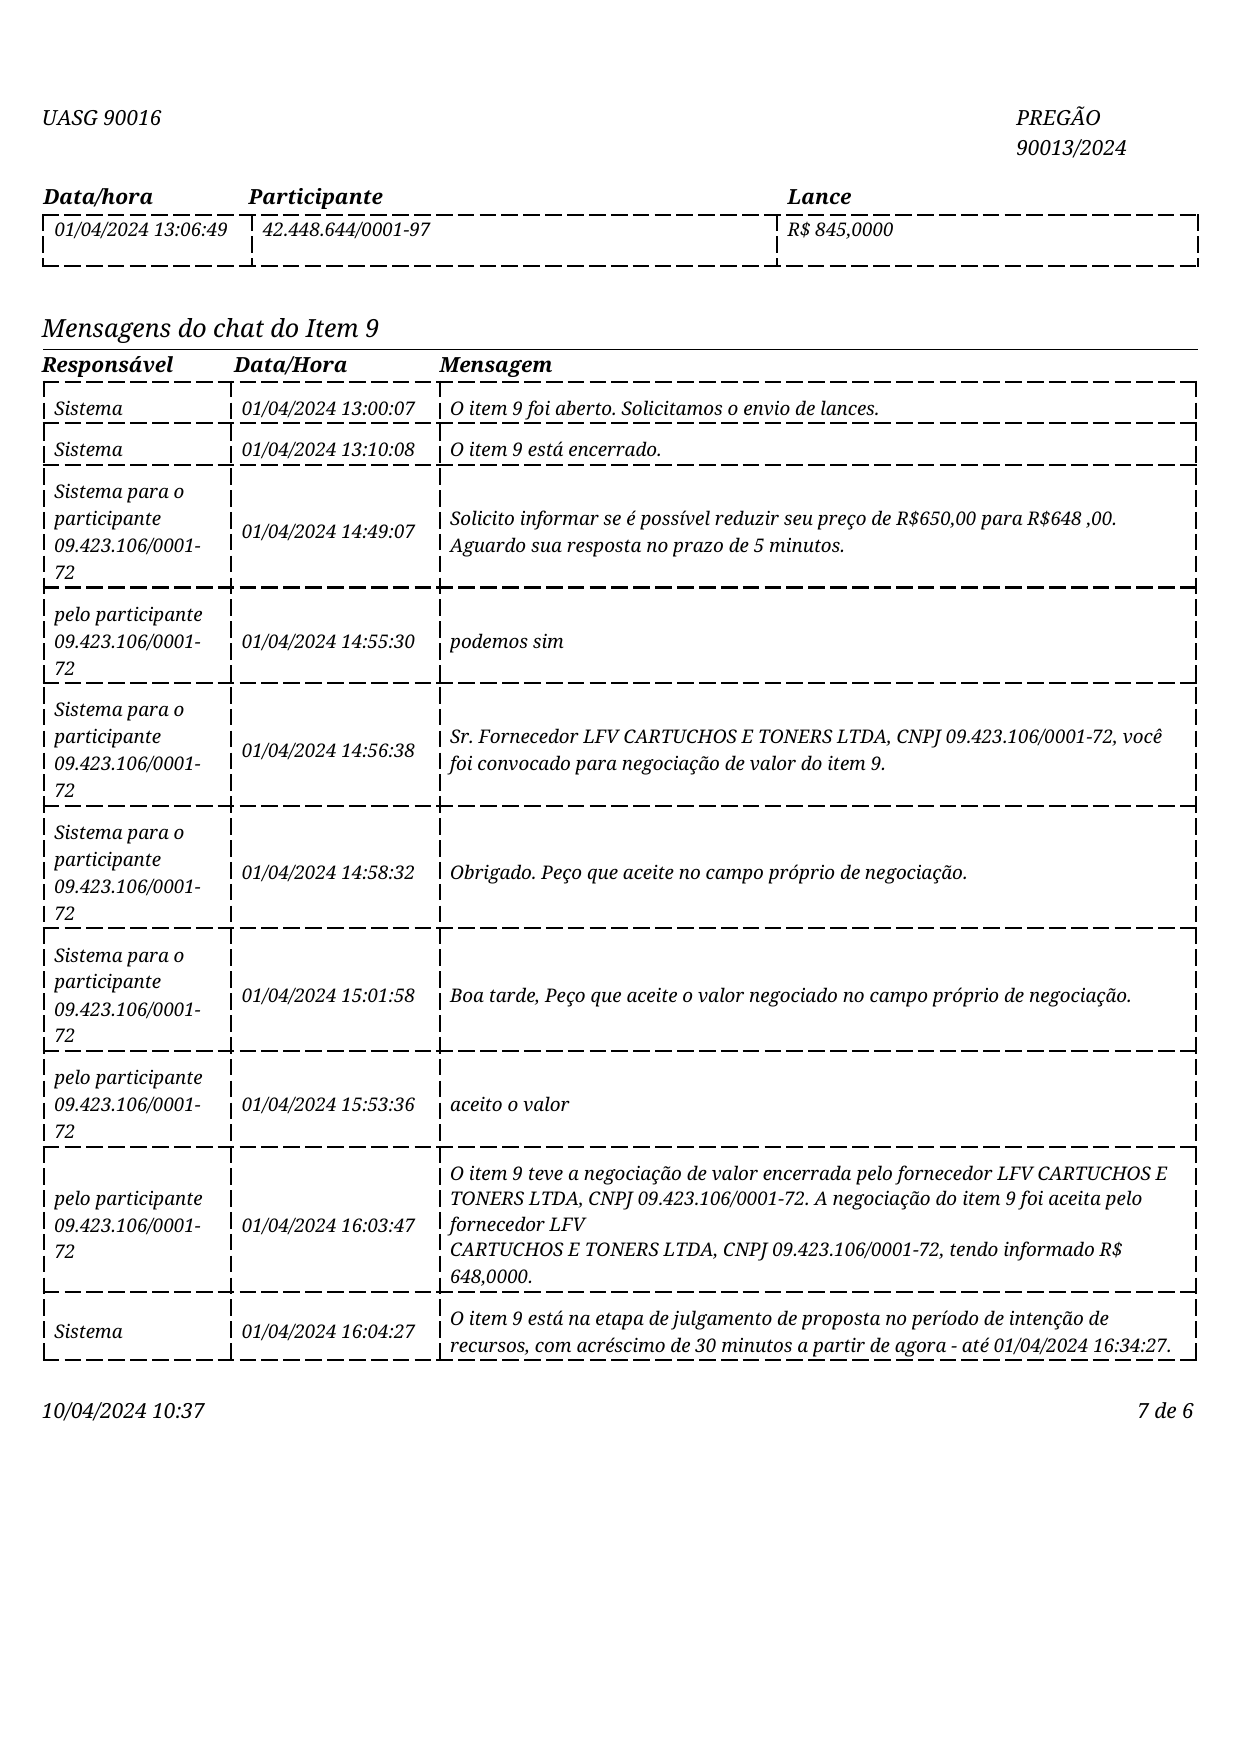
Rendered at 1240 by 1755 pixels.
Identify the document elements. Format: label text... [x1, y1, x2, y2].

table_cell 01/04/2024 14:49:07 [231, 464, 439, 586]
table_cell pelo participante 09.423.106/0001-72 [44, 1050, 231, 1146]
table_cell Data/hora Participante [43, 166, 777, 214]
table_cell O item 9 está encerrado. [440, 422, 1196, 464]
table_cell 01/04/2024 13:06:49 [43, 214, 252, 265]
table_cell [777, 265, 1016, 348]
table_cell Obrigado. Peço que aceite no campo próprio de negociação. [440, 805, 1196, 927]
table_cell Mensagens do chat do Item 9 [43, 265, 777, 348]
table_cell Sistema para o participante 09.423.106/0001-72 [44, 805, 231, 927]
table_cell pelo participante 09.423.106/0001-72 [44, 1146, 231, 1291]
table_cell Sistema [44, 422, 231, 464]
table_cell [1016, 265, 1198, 348]
table_cell Boa tarde, Peço que aceite o valor negociado no campo próprio de negociação. [440, 927, 1196, 1050]
table_header PREGÃO 90013/2024 [1016, 103, 1198, 166]
table_cell 01/04/2024 16:03:47 [231, 1146, 439, 1291]
table_cell aceito o valor [440, 1050, 1196, 1146]
table_cell Lance [777, 166, 1016, 214]
table_cell 01/04/2024 15:01:58 [231, 927, 439, 1050]
table_header O item 9 foi aberto. Solicitamos o envio de lances. [440, 381, 1196, 422]
table_cell podemos sim [440, 586, 1196, 682]
table_cell Solicito informar se é possível reduzir seu preço de R$650,00 para R$648 ,00. Aguardo sua resposta no prazo de 5 minutos. [440, 464, 1196, 586]
table_cell O item 9 está na etapa de julgamento de proposta no período de intenção de recursos, com acréscimo de 30 minutos a partir de agora - até 01/04/2024 16:34:27. [440, 1291, 1196, 1359]
table_cell R$ 845,0000 [777, 214, 1016, 265]
table_cell 42.448.644/0001-97 [252, 214, 777, 265]
text Responsável Data/Hora Mensagem [42, 350, 1196, 378]
table_cell 01/04/2024 13:10:08 [231, 422, 439, 464]
table_cell 01/04/2024 14:56:38 [231, 682, 439, 805]
table_cell Sistema [44, 1291, 231, 1359]
table_cell Sr. Fornecedor LFV CARTUCHOS E TONERS LTDA, CNPJ 09.423.106/0001-72, você foi convocado para negociação de valor do item 9. [440, 682, 1196, 805]
table_header [777, 103, 1016, 166]
table_cell [1016, 166, 1198, 214]
table_header Sistema [44, 381, 231, 422]
table_cell Sistema para o participante 09.423.106/0001-72 [44, 682, 231, 805]
table_cell Sistema para o participante 09.423.106/0001-72 [44, 927, 231, 1050]
table_header UASG 90016 [43, 103, 777, 166]
table_cell pelo participante 09.423.106/0001-72 [44, 586, 231, 682]
table_cell 01/04/2024 14:58:32 [231, 805, 439, 927]
table_cell 01/04/2024 16:04:27 [231, 1291, 439, 1359]
table_header 01/04/2024 13:00:07 [231, 381, 439, 422]
table_cell [1016, 214, 1198, 265]
table_cell 01/04/2024 15:53:36 [231, 1050, 439, 1146]
table_cell O item 9 teve a negociação de valor encerrada pelo fornecedor LFV CARTUCHOS E TONERS LTDA, CNPJ 09.423.106/0001-72. A negociação do item 9 foi aceita pelo fornecedor LFV CARTUCHOS E TONERS LTDA, CNPJ 09.423.106/0001-72, tendo informado R$ 648,0000. [440, 1146, 1196, 1291]
table_cell Sistema para o participante 09.423.106/0001-72 [44, 464, 231, 586]
table_cell 01/04/2024 14:55:30 [231, 586, 439, 682]
